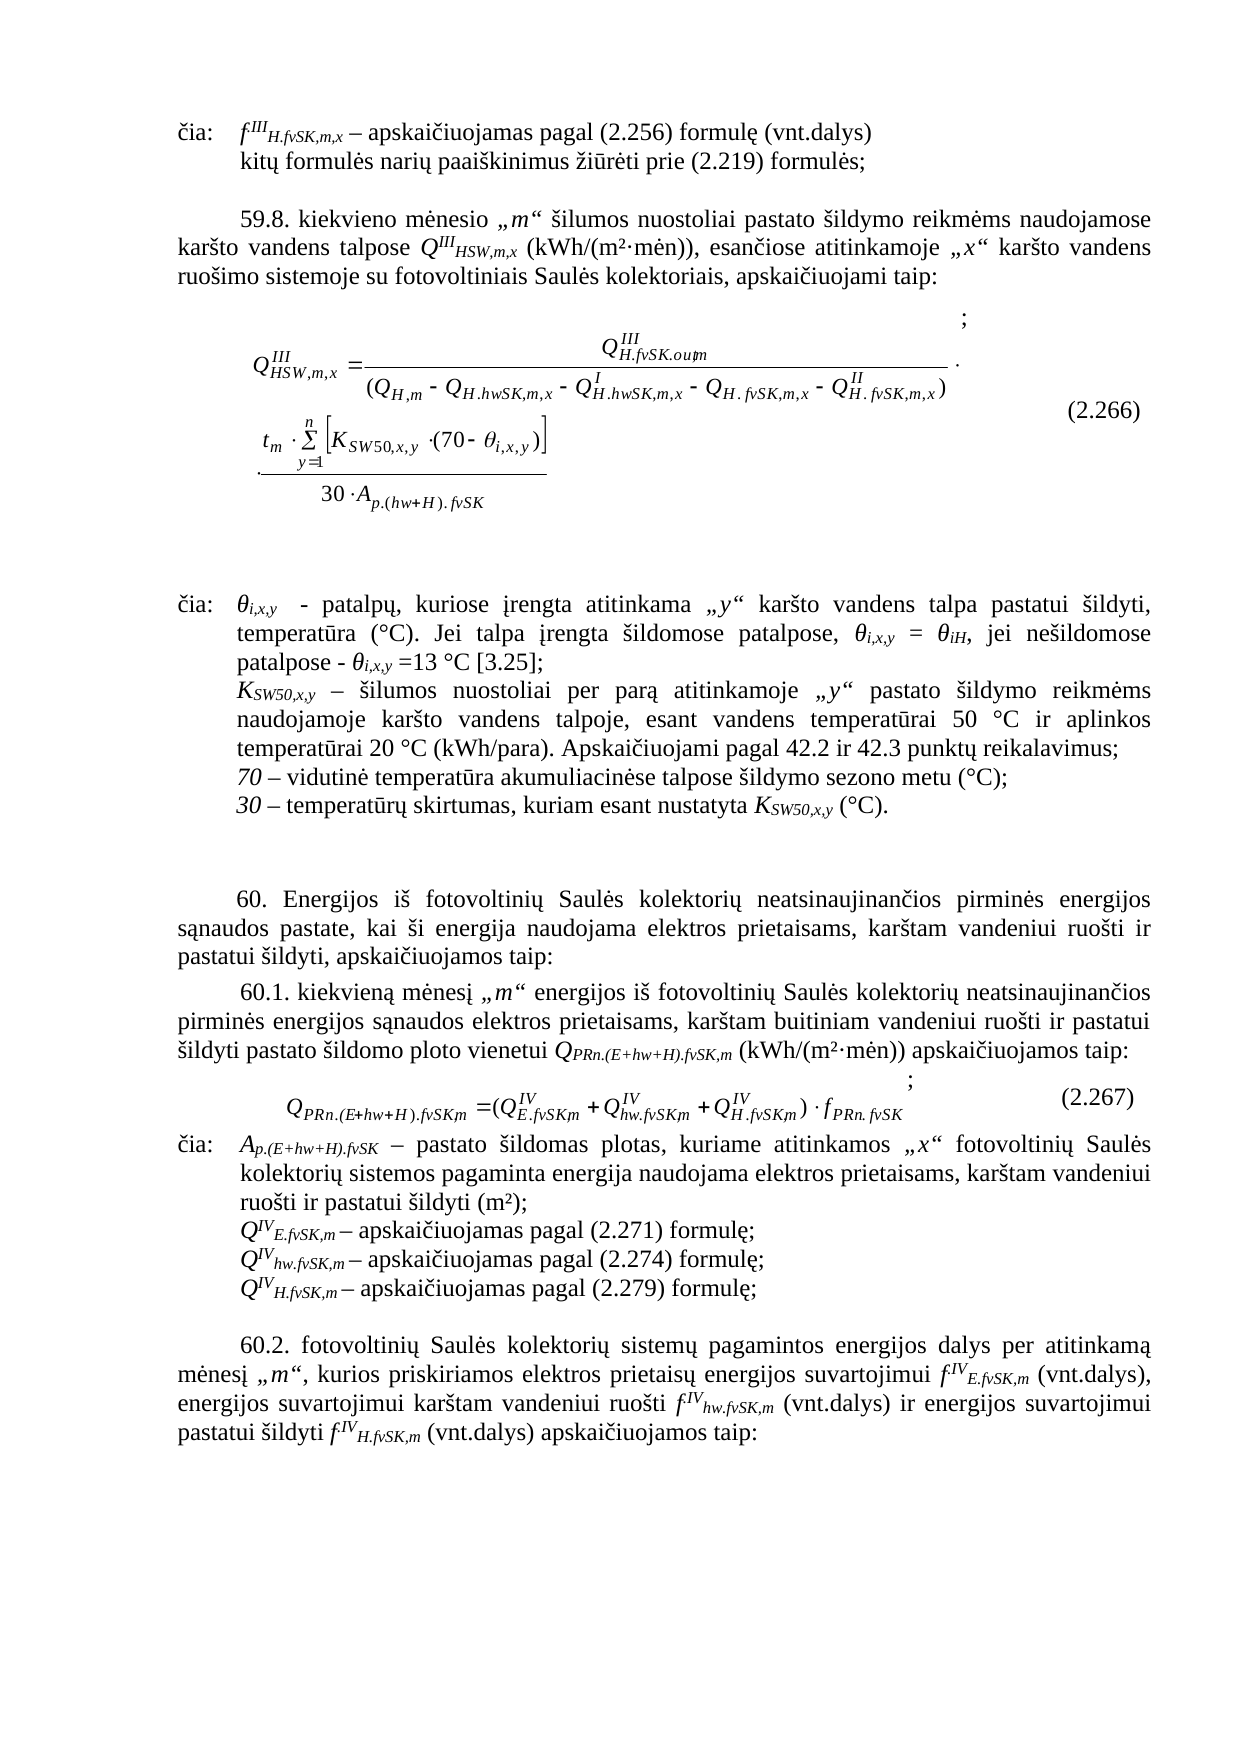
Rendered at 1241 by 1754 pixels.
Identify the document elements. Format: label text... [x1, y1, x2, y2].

text 60. Energijos iš fotovoltinių Saulės kolektorių neatsinaujinančios pirminės energijos sąnaudos pastate, kai ši energija naudojama elektros prietaisams, karštam vandeniui ruošti ir pastatui šildyti, apskaičiuojamos taip: [177, 884, 1151, 970]
text čia: Ap.(E+hw+H).fvSK – pastato šildomas plotas, kuriame atitinkamos „x“ fotovoltinių Saulės kolektorių sistemos pagaminta energija naudojama elektros prietaisams, karštam vandeniui ruošti ir pastatui šildyti (m²); [177, 1129, 1151, 1216]
text KSW50,x,y – šilumos nuostoliai per parą atitinkamoje „y“ pastato šildymo reikmėms naudojamoje karšto vandens talpoje, esant vandens temperatūrai 50 °C ir aplinkos temperatūrai 20 °C (kWh/para). Apskaičiuojami pagal 42.2 ir 42.3 punktų reikalavimus; [237, 675, 1151, 762]
text 30 – temperatūrų skirtumas, kuriam esant nustatyta KSW50,x,y (°C). [177, 790, 1151, 819]
table_header (2.266) [1040, 290, 1151, 532]
text 70 – vidutinė temperatūra akumuliacinėse talpose šildymo sezono metu (°C); [237, 762, 1151, 790]
table_header ; [177, 290, 1040, 532]
text čia: θi,x,y - patalpų, kuriose įrengta atitinkama „y“ karšto vandens talpa pastatui šildyti, temperatūra (°C). Jei talpa įrengta šildomose patalpose, θi,x,y = θiH, jei nešildomose patalpose - θi,x,y =13 °C [3.25]; [177, 589, 1151, 675]
text QIVhw.fvSK,m – apskaičiuojamas pagal (2.274) formulę; [240, 1244, 1151, 1273]
text 59.8. kiekvieno mėnesio „m“ šilumos nuostoliai pastato šildymo reikmėms naudojamose karšto vandens talpose QIIIHSW,m,x (kWh/(m²·mėn)), esančiose atitinkamoje „x“ karšto vandens ruošimo sistemoje su fotovoltiniais Saulės kolektoriais, apskaičiuojami taip: [177, 204, 1151, 290]
table_header ; [177, 1064, 1020, 1129]
text QIVE.fvSK,m – apskaičiuojamas pagal (2.271) formulę; [240, 1216, 1151, 1244]
text kitų formulės narių paaiškinimus žiūrėti prie (2.219) formulės; [240, 146, 1151, 175]
text čia: f.IIIH.fvSK,m,x – apskaičiuojamas pagal (2.256) formulę (vnt.dalys) [177, 117, 1151, 146]
text 60.2. fotovoltinių Saulės kolektorių sistemų pagamintos energijos dalys per atitinkamą mėnesį „m“, kurios priskiriamos elektros prietaisų energijos suvartojimui f.IVE.fvSK,m (vnt.dalys), energijos suvartojimui karštam vandeniui ruošti f.IVhw.fvSK,m (vnt.dalys) ir energijos suvartojimui pastatui šildyti f.IVH.fvSK,m (vnt.dalys) apskaičiuojamos taip: [177, 1331, 1151, 1446]
text 60.1. kiekvieną mėnesį „m“ energijos iš fotovoltinių Saulės kolektorių neatsinaujinančios pirminės energijos sąnaudos elektros prietaisams, karštam buitiniam vandeniui ruošti ir pastatui šildyti pastato šildomo ploto vienetui QPRn.(E+hw+H).fvSK,m (kWh/(m²·mėn)) apskaičiuojamos taip: [177, 977, 1151, 1064]
table_header (2.267) [1020, 1064, 1151, 1129]
text QIVH.fvSK,m – apskaičiuojamas pagal (2.279) formulę; [240, 1273, 1151, 1302]
